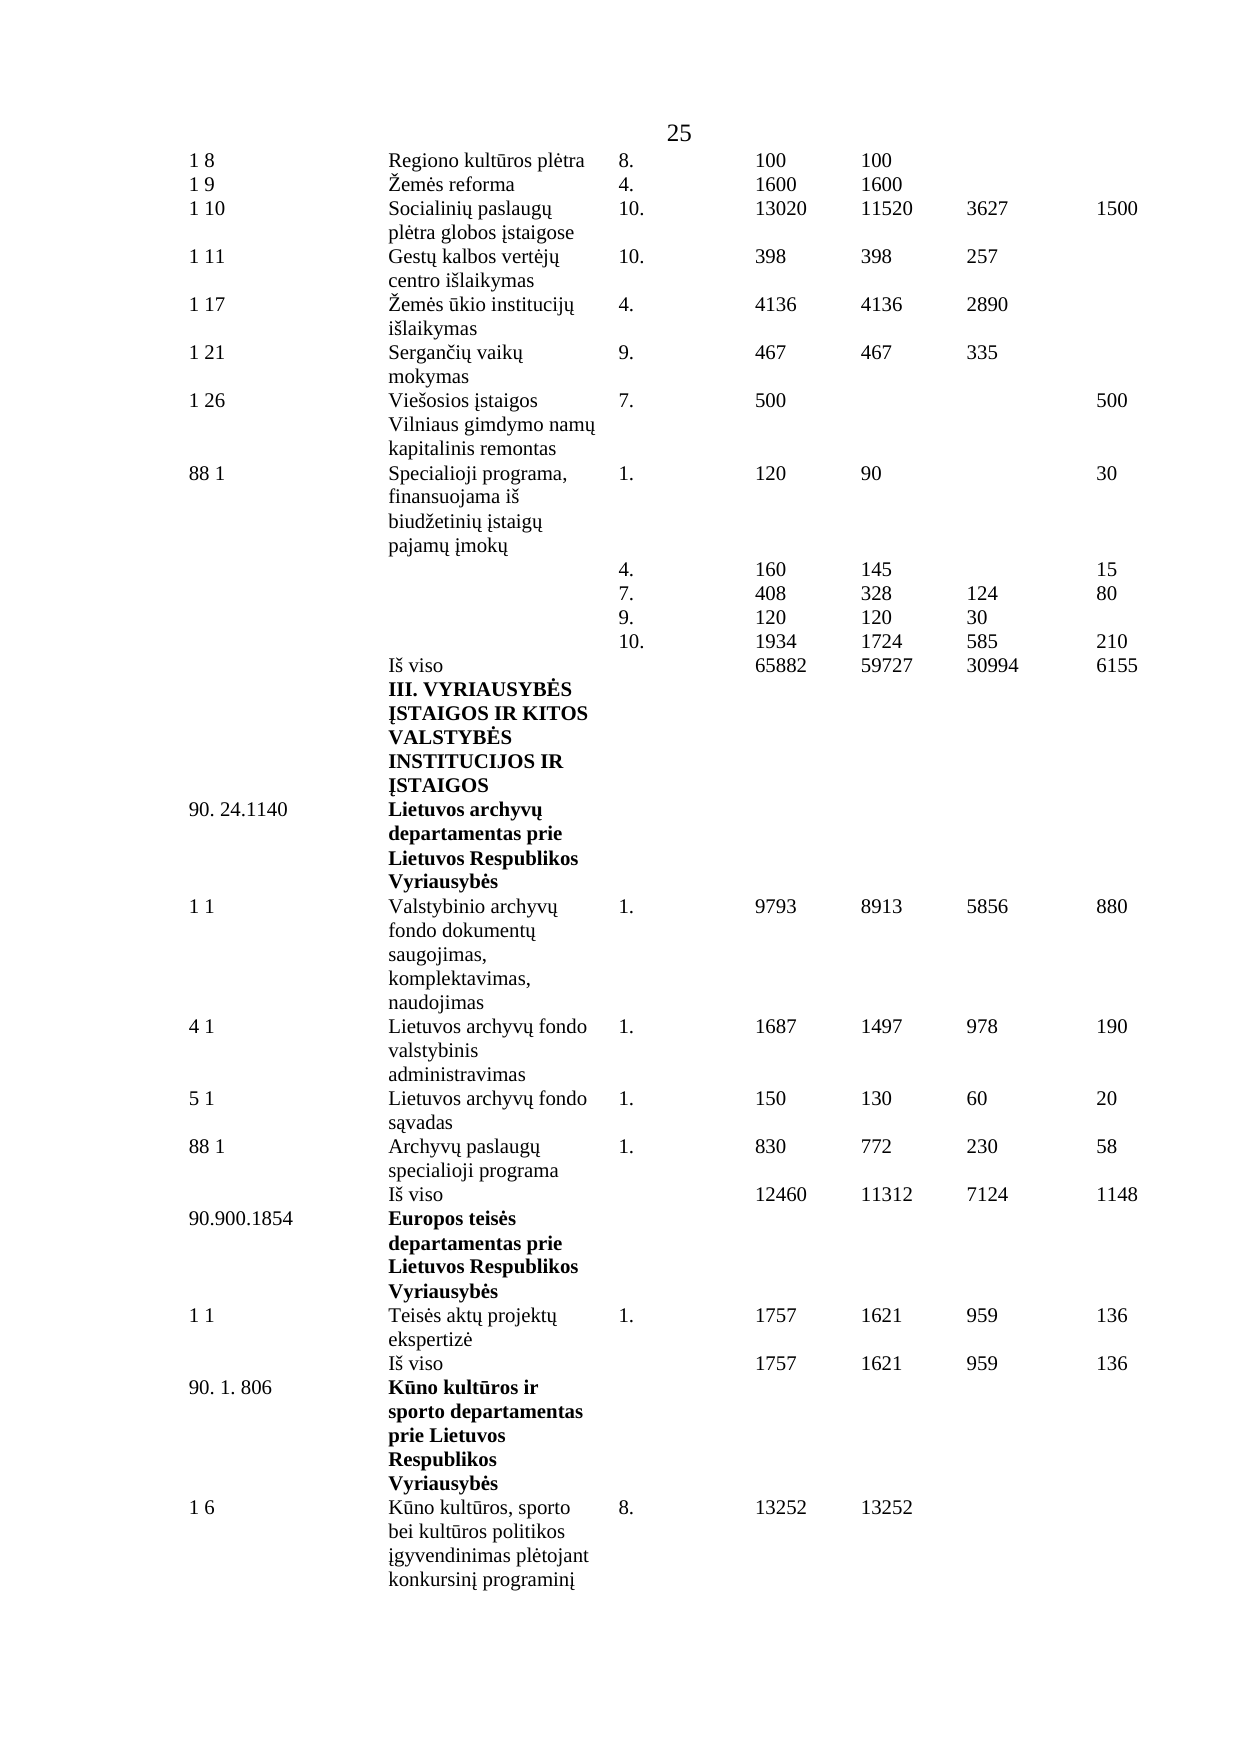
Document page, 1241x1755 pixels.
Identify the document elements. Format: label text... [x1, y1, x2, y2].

table_cell 136 [1085, 1351, 1181, 1375]
table_cell 10. [607, 629, 743, 653]
table_cell 230 [955, 1134, 1085, 1182]
table_cell 978 [955, 1014, 1085, 1086]
table_cell 10. [607, 244, 743, 292]
table_cell [177, 1182, 377, 1206]
table_cell [607, 1375, 743, 1495]
table_cell 880 [1085, 894, 1181, 1014]
table_cell 1 10 [177, 196, 377, 244]
table_cell 257 [955, 244, 1085, 292]
table_cell 130 [849, 1086, 955, 1134]
table_cell Kūno kultūros ir sporto departamentas prie Lietuvos Respublikos Vyriausybės [377, 1375, 607, 1495]
table_cell Socialinių paslaugų plėtra globos įstaigose [377, 196, 607, 244]
table_cell 398 [849, 244, 955, 292]
table_cell 12460 [744, 1182, 849, 1206]
table_cell 1 9 [177, 172, 377, 196]
table_cell 1 11 [177, 244, 377, 292]
table_cell 7124 [955, 1182, 1085, 1206]
table_cell [744, 677, 849, 797]
table_cell Iš viso [377, 1182, 607, 1206]
table_cell 1. [607, 1303, 743, 1351]
table_cell 20 [1085, 1086, 1181, 1134]
table_cell [177, 1351, 377, 1375]
table_cell 4. [607, 172, 743, 196]
table_cell [955, 1495, 1085, 1591]
table_cell 100 [744, 148, 849, 172]
table_cell 1 17 [177, 292, 377, 340]
table_cell 13252 [744, 1495, 849, 1591]
table_cell 7. [607, 388, 743, 460]
table_cell 5 1 [177, 1086, 377, 1134]
table_cell 500 [1085, 388, 1181, 460]
table_cell 11312 [849, 1182, 955, 1206]
table_cell [607, 1351, 743, 1375]
table_cell 467 [744, 340, 849, 388]
table_cell 1 26 [177, 388, 377, 460]
table_cell 4. [607, 292, 743, 340]
table_cell 88 1 [177, 460, 377, 557]
table_cell 15 [1085, 557, 1181, 581]
table_cell [744, 1206, 849, 1303]
table_cell 145 [849, 557, 955, 581]
table_cell [849, 797, 955, 893]
table_cell [849, 1375, 955, 1495]
table_cell 1. [607, 1086, 743, 1134]
table_cell 328 [849, 581, 955, 605]
table_cell Iš viso [377, 653, 607, 677]
table_cell 190 [1085, 1014, 1181, 1086]
table_cell 90. 24.1140 [177, 797, 377, 893]
table_cell 11520 [849, 196, 955, 244]
table_cell 1. [607, 894, 743, 1014]
table_cell [744, 797, 849, 893]
table_cell [177, 581, 377, 605]
table_cell 1148 [1085, 1182, 1181, 1206]
table_cell [849, 1206, 955, 1303]
table_cell 959 [955, 1351, 1085, 1375]
table_cell 4136 [849, 292, 955, 340]
table_cell 1 1 [177, 1303, 377, 1351]
table_cell 10. [607, 196, 743, 244]
table_cell [177, 605, 377, 629]
table_cell 9793 [744, 894, 849, 1014]
table_cell [1085, 340, 1181, 388]
table_cell III. VYRIAUSYBĖS ĮSTAIGOS IR KITOS VALSTYBĖS INSTITUCIJOS IR ĮSTAIGOS [377, 677, 607, 797]
table_cell 1687 [744, 1014, 849, 1086]
table_cell Regiono kultūros plėtra [377, 148, 607, 172]
table_cell [955, 557, 1085, 581]
table_cell [377, 581, 607, 605]
table_cell 1757 [744, 1351, 849, 1375]
table_cell 467 [849, 340, 955, 388]
table_cell [607, 1206, 743, 1303]
table_cell Lietuvos archyvų fondo valstybinis administravimas [377, 1014, 607, 1086]
table_cell [607, 797, 743, 893]
table_cell [1085, 172, 1181, 196]
table_cell 59727 [849, 653, 955, 677]
table_cell 500 [744, 388, 849, 460]
table_cell [1085, 244, 1181, 292]
table_cell 136 [1085, 1303, 1181, 1351]
table_cell 90 [849, 460, 955, 557]
table_cell [607, 1182, 743, 1206]
table_cell 8. [607, 1495, 743, 1591]
table_cell [607, 653, 743, 677]
table_cell [1085, 1375, 1181, 1495]
table_cell 65882 [744, 653, 849, 677]
table_cell 30994 [955, 653, 1085, 677]
table_cell Archyvų paslaugų specialioji programa [377, 1134, 607, 1182]
table_cell Žemės ūkio institucijų išlaikymas [377, 292, 607, 340]
table_cell 772 [849, 1134, 955, 1182]
table_cell Europos teisės departamentas prie Lietuvos Respublikos Vyriausybės [377, 1206, 607, 1303]
table_cell 120 [744, 605, 849, 629]
table_cell 8913 [849, 894, 955, 1014]
table_cell 150 [744, 1086, 849, 1134]
table_cell [955, 460, 1085, 557]
table_cell 9. [607, 605, 743, 629]
table_cell [1085, 605, 1181, 629]
table_cell 830 [744, 1134, 849, 1182]
table_cell [955, 797, 1085, 893]
table_cell 2890 [955, 292, 1085, 340]
table_cell 1934 [744, 629, 849, 653]
table_cell 88 1 [177, 1134, 377, 1182]
table_cell Teisės aktų projektų ekspertizė [377, 1303, 607, 1351]
table_cell Valstybinio archyvų fondo dokumentų saugojimas, komplektavimas, naudojimas [377, 894, 607, 1014]
table_cell 959 [955, 1303, 1085, 1351]
table_cell [177, 653, 377, 677]
table_cell 4. [607, 557, 743, 581]
table_cell Lietuvos archyvų departamentas prie Lietuvos Respublikos Vyriausybės [377, 797, 607, 893]
table_cell [1085, 677, 1181, 797]
table_cell 1600 [744, 172, 849, 196]
table_cell 1 21 [177, 340, 377, 388]
table_cell [955, 148, 1085, 172]
table_cell 1621 [849, 1303, 955, 1351]
table_cell 90. 1. 806 [177, 1375, 377, 1495]
table_cell 5856 [955, 894, 1085, 1014]
table_cell 80 [1085, 581, 1181, 605]
table_cell [955, 677, 1085, 797]
table_cell 6155 [1085, 653, 1181, 677]
table_cell [1085, 148, 1181, 172]
table_cell 1724 [849, 629, 955, 653]
table_cell 1 1 [177, 894, 377, 1014]
table_cell 9. [607, 340, 743, 388]
table_cell 60 [955, 1086, 1085, 1134]
table_cell 7. [607, 581, 743, 605]
table_cell Gestų kalbos vertėjų centro išlaikymas [377, 244, 607, 292]
table_cell [849, 677, 955, 797]
table_cell Viešosios įstaigos Vilniaus gimdymo namų kapitalinis remontas [377, 388, 607, 460]
table_cell 1. [607, 1134, 743, 1182]
table_cell 4 1 [177, 1014, 377, 1086]
table_cell [955, 1375, 1085, 1495]
table_cell Sergančių vaikų mokymas [377, 340, 607, 388]
table_cell 30 [1085, 460, 1181, 557]
table_cell 30 [955, 605, 1085, 629]
table_cell [377, 629, 607, 653]
table_cell [955, 172, 1085, 196]
table_cell 210 [1085, 629, 1181, 653]
table_cell 1. [607, 460, 743, 557]
table_cell 3627 [955, 196, 1085, 244]
table_cell 120 [744, 460, 849, 557]
table_cell 1497 [849, 1014, 955, 1086]
table_cell [177, 557, 377, 581]
table_cell 120 [849, 605, 955, 629]
table_cell 13252 [849, 1495, 955, 1591]
table_cell Lietuvos archyvų fondo sąvadas [377, 1086, 607, 1134]
table_cell 4136 [744, 292, 849, 340]
table_cell Žemės reforma [377, 172, 607, 196]
table_cell [955, 388, 1085, 460]
table_cell Iš viso [377, 1351, 607, 1375]
table_cell [1085, 797, 1181, 893]
table_cell [377, 557, 607, 581]
table_cell 1 6 [177, 1495, 377, 1591]
table_cell 1 8 [177, 148, 377, 172]
table_cell 100 [849, 148, 955, 172]
table_cell 1600 [849, 172, 955, 196]
table_cell [1085, 292, 1181, 340]
table_cell 58 [1085, 1134, 1181, 1182]
table_cell [955, 1206, 1085, 1303]
table_cell 335 [955, 340, 1085, 388]
table_cell 1621 [849, 1351, 955, 1375]
table_cell [177, 677, 377, 797]
table_cell 124 [955, 581, 1085, 605]
table_cell [744, 1375, 849, 1495]
table_cell [177, 629, 377, 653]
table_cell 398 [744, 244, 849, 292]
table_cell 160 [744, 557, 849, 581]
table_cell 1757 [744, 1303, 849, 1351]
table_cell [377, 605, 607, 629]
table_cell 408 [744, 581, 849, 605]
table_cell [1085, 1495, 1181, 1591]
table_cell Kūno kultūros, sporto bei kultūros politikos įgyvendinimas plėtojant konkursinį programinį [377, 1495, 607, 1591]
table_cell 1500 [1085, 196, 1181, 244]
table_cell 1. [607, 1014, 743, 1086]
table_cell 13020 [744, 196, 849, 244]
table_cell 90.900.1854 [177, 1206, 377, 1303]
table_cell [849, 388, 955, 460]
table_cell 585 [955, 629, 1085, 653]
table_cell 8. [607, 148, 743, 172]
table_cell Specialioji programa, finansuojama iš biudžetinių įstaigų pajamų įmokų [377, 460, 607, 557]
table_cell [1085, 1206, 1181, 1303]
table_cell [607, 677, 743, 797]
